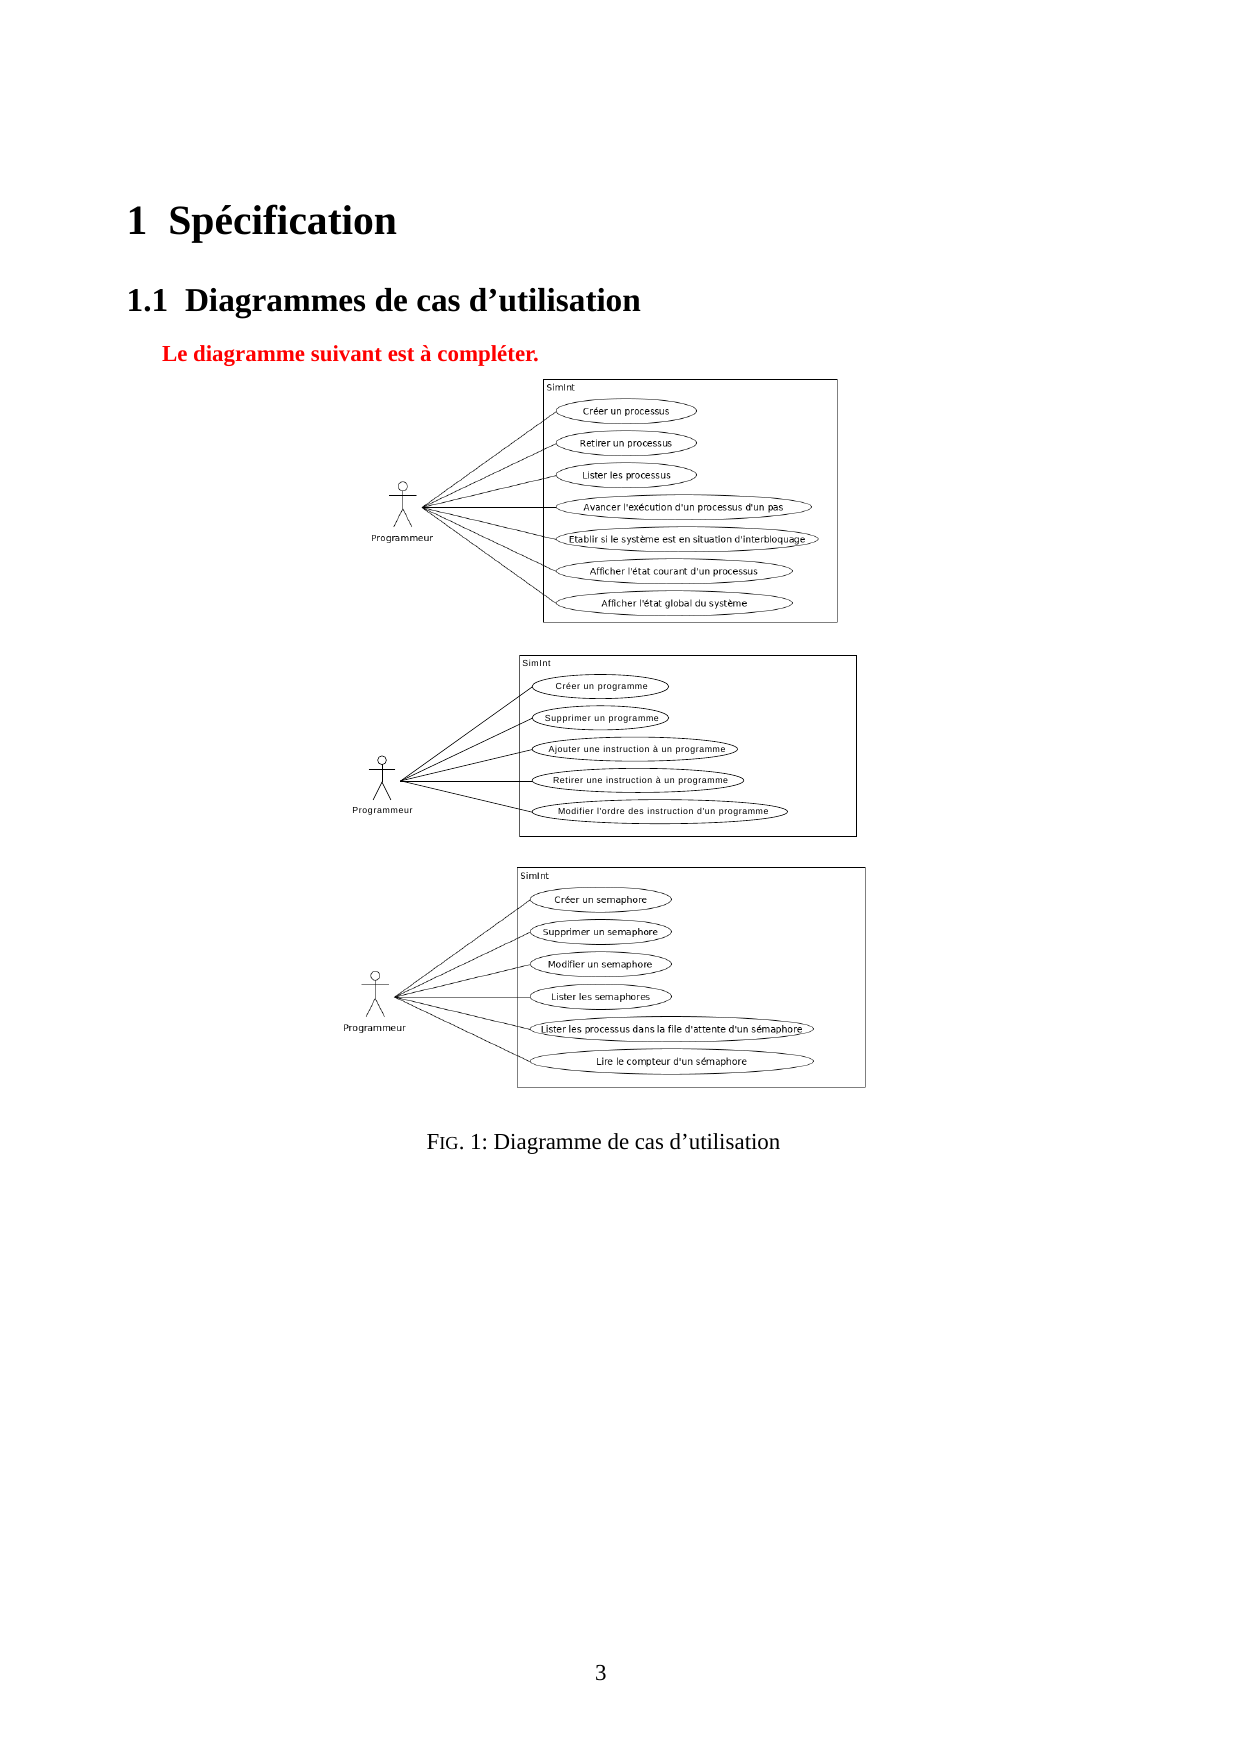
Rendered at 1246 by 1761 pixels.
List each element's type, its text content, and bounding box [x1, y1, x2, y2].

picture [351, 366, 850, 635]
subtitle 1 Spécification [126, 195, 1075, 243]
text Fig. 1: Diagramme de cas d’utilisation [126, 1128, 1075, 1154]
picture [323, 854, 878, 1100]
subtitle 1.1 Diagrammes de cas d’utilisation [126, 281, 1075, 319]
text Le diagramme suivant est à compléter. [126, 340, 1075, 366]
